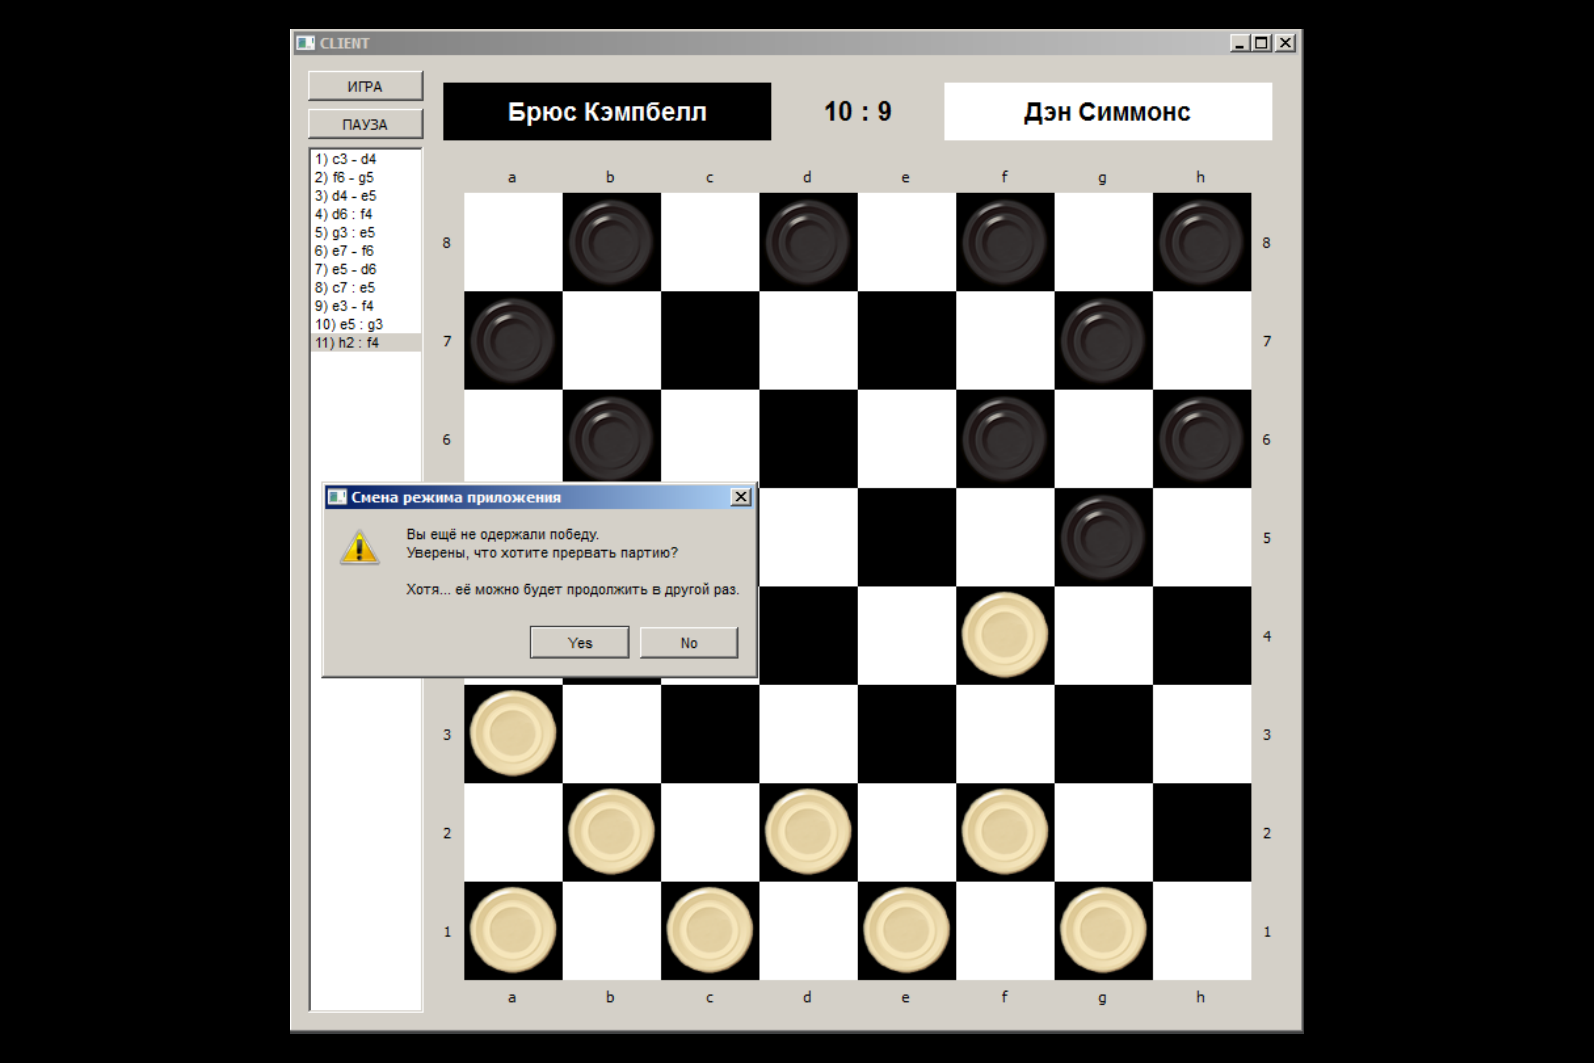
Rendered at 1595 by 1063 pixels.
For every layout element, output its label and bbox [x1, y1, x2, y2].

picture [290, 29, 1304, 1034]
